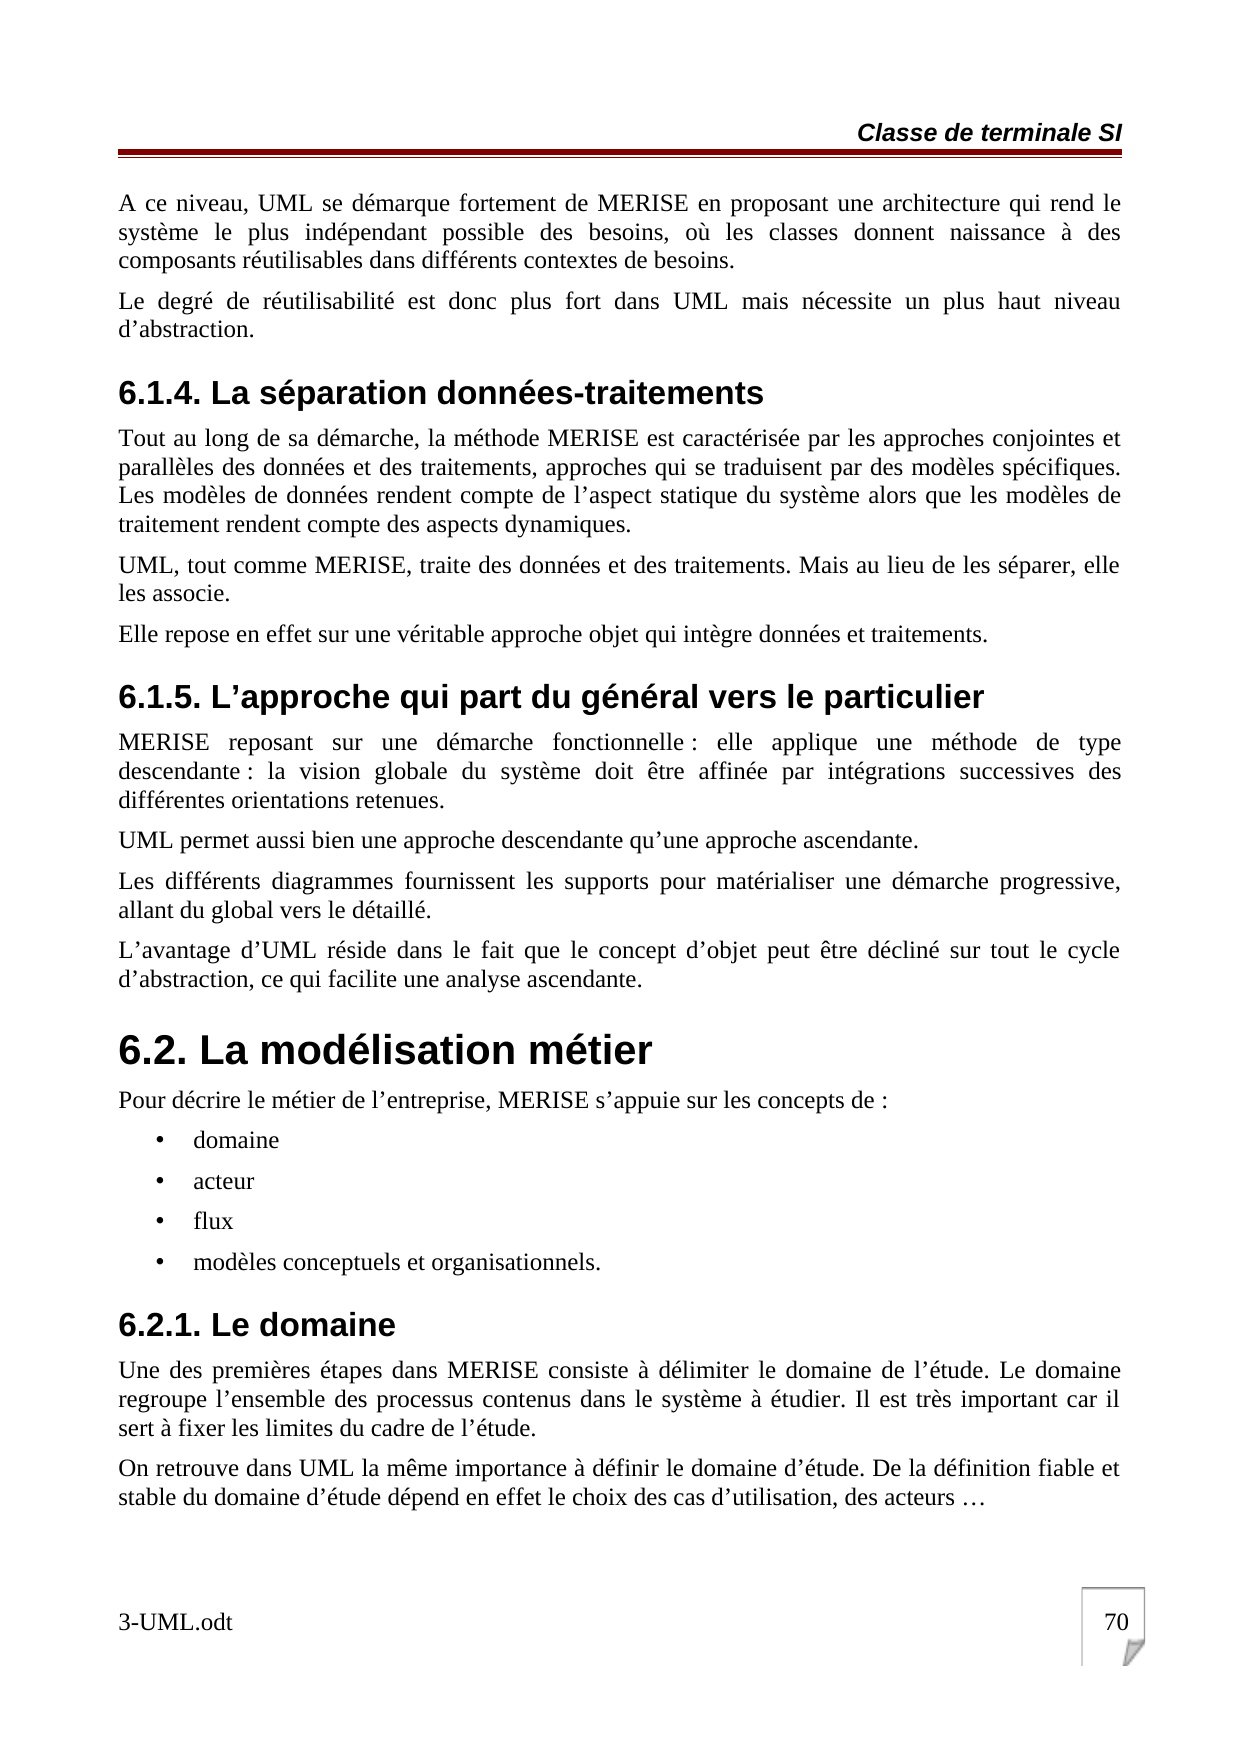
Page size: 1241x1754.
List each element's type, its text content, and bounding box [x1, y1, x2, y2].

subtitle 6.1.5. L’approche qui part du général vers le particulier [118, 677, 1122, 716]
subtitle 6.2.1. Le domaine [118, 1305, 1122, 1344]
text Elle repose en effet sur une véritable approche objet qui intègre données et traitements. [118, 619, 1122, 648]
text A ce niveau, UML se démarque fortement de MERISE en proposant une architecture qui rend le système le plus indépendant possible des besoins, où les classes donnent naissance à des composants réutilisables dans différents contextes de besoins. [118, 188, 1122, 274]
text Tout au long de sa démarche, la méthode MERISE est caractérisée par les approches conjointes et parallèles des données et des traitements, approches qui se traduisent par des modèles spécifiques. Les modèles de données rendent compte de l’aspect statique du système alors que les modèles de traitement rendent compte des aspects dynamiques. [118, 423, 1122, 538]
text L’avantage d’UML réside dans le fait que le concept d’objet peut être décliné sur tout le cycle d’abstraction, ce qui facilite une analyse ascendante. [118, 935, 1122, 993]
list modèles conceptuels et organisationnels. [156, 1247, 1122, 1276]
subtitle 6.2. La modélisation métier [118, 1025, 1122, 1073]
text On retrouve dans UML la même importance à définir le domaine d’étude. De la définition fiable et stable du domaine d’étude dépend en effet le choix des cas d’utilisation, des acteurs … [118, 1453, 1122, 1511]
subtitle 6.1.4. La séparation données-traitements [118, 373, 1122, 411]
text UML, tout comme MERISE, traite des données et des traitements. Mais au lieu de les séparer, elle les associe. [118, 550, 1122, 607]
text Une des premières étapes dans MERISE consiste à délimiter le domaine de l’étude. Le domaine regroupe l’ensemble des processus contenus dans le système à étudier. Il est très important car il sert à fixer les limites du cadre de l’étude. [118, 1355, 1122, 1442]
list acteur [156, 1166, 1122, 1195]
text MERISE reposant sur une démarche fonctionnelle : elle applique une méthode de type descendante : la vision globale du système doit être affinée par intégrations successives des différentes orientations retenues. [118, 727, 1122, 814]
list domaine [156, 1125, 1122, 1154]
list flux [156, 1206, 1122, 1235]
text Les différents diagrammes fournissent les supports pour matérialiser une démarche progressive, allant du global vers le détaillé. [118, 866, 1122, 923]
text Pour décrire le métier de l’entreprise, MERISE s’appuie sur les concepts de : [118, 1085, 1122, 1114]
text UML permet aussi bien une approche descendante qu’une approche ascendante. [118, 826, 1122, 854]
text Le degré de réutilisabilité est donc plus fort dans UML mais nécessite un plus haut niveau d’abstraction. [118, 286, 1122, 343]
